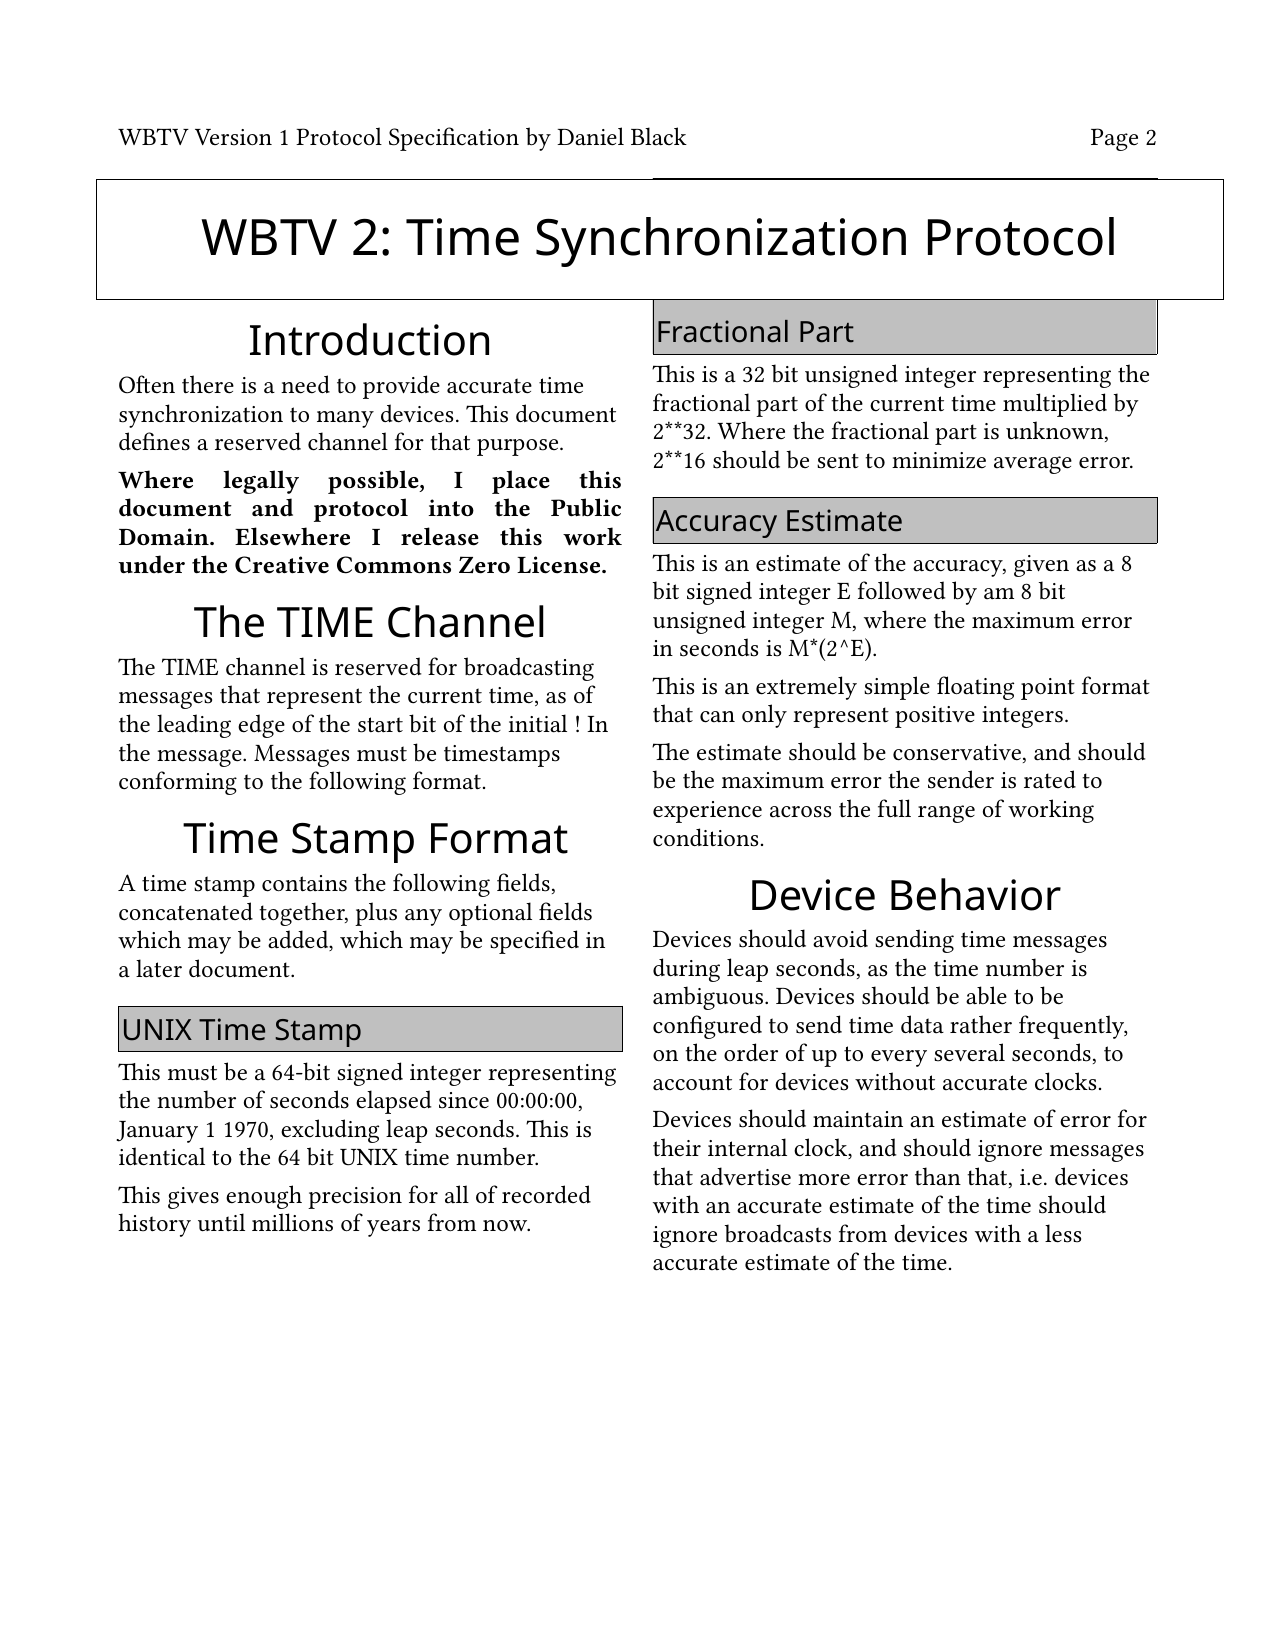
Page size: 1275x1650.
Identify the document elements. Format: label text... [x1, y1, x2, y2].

subtitle WBTV 2: Time Synchronization Protocol [105, 202, 1214, 270]
subtitle Time Stamp Format [118, 809, 622, 866]
text This must be a 64-bit signed integer representing the number of seconds elapsed since 00:00:00, January 1 1970, excluding leap seconds. This is identical to the 64 bit UNIX time number. [118, 1058, 622, 1172]
text A time stamp contains the following fields, concatenated together, plus any optional fields which may be added, which may be specified in a later document. [118, 869, 622, 983]
subtitle Accuracy Estimate [654, 498, 1157, 543]
text Where legally possible, I place this document and protocol into the Public Domain. Elsewhere I release this work under the Creative Commons Zero License. [118, 466, 622, 580]
subtitle Fractional Part [654, 300, 1157, 354]
text Devices should maintain an estimate of error for their internal clock, and should ignore messages that advertise more error than that, i.e. devices with an accurate estimate of the time should ignore broadcasts from devices with a less accurate estimate of the time. [652, 1106, 1157, 1277]
text This gives enough precision for all of recorded history until millions of years from now. [118, 1181, 622, 1238]
text This is a 32 bit unsigned integer representing the fractional part of the current time multiplied by 2**32. Where the fractional part is unknown, 2**16 should be sent to minimize average error. [652, 360, 1157, 474]
text The estimate should be conservative, and should be the maximum error the sender is rated to experience across the full range of working conditions. [652, 738, 1157, 852]
subtitle The TIME Channel [118, 593, 622, 650]
text The TIME channel is reserved for broadcasting messages that represent the current time, as of the leading edge of the start bit of the initial ! In the message. Messages must be timestamps conforming to the following format. [118, 653, 622, 796]
subtitle [97, 180, 1223, 299]
subtitle Device Behavior [652, 866, 1157, 922]
subtitle Introduction [118, 300, 622, 368]
text Often there is a need to provide accurate time synchronization to many devices. This document defines a reserved channel for that purpose. [118, 371, 622, 457]
text This is an estimate of the accuracy, given as a 8 bit signed integer E followed by am 8 bit unsigned integer M, where the maximum error in seconds is M*(2^E). [652, 549, 1157, 663]
text This is an extremely simple floating point format that can only represent positive integers. [652, 672, 1157, 729]
subtitle UNIX Time Stamp [119, 1007, 622, 1051]
text Devices should avoid sending time messages during leap seconds, as the time number is ambiguous. Devices should be able to be configured to send time data rather frequently, on the order of up to every several seconds, to account for devices without accurate clocks. [652, 925, 1157, 1097]
